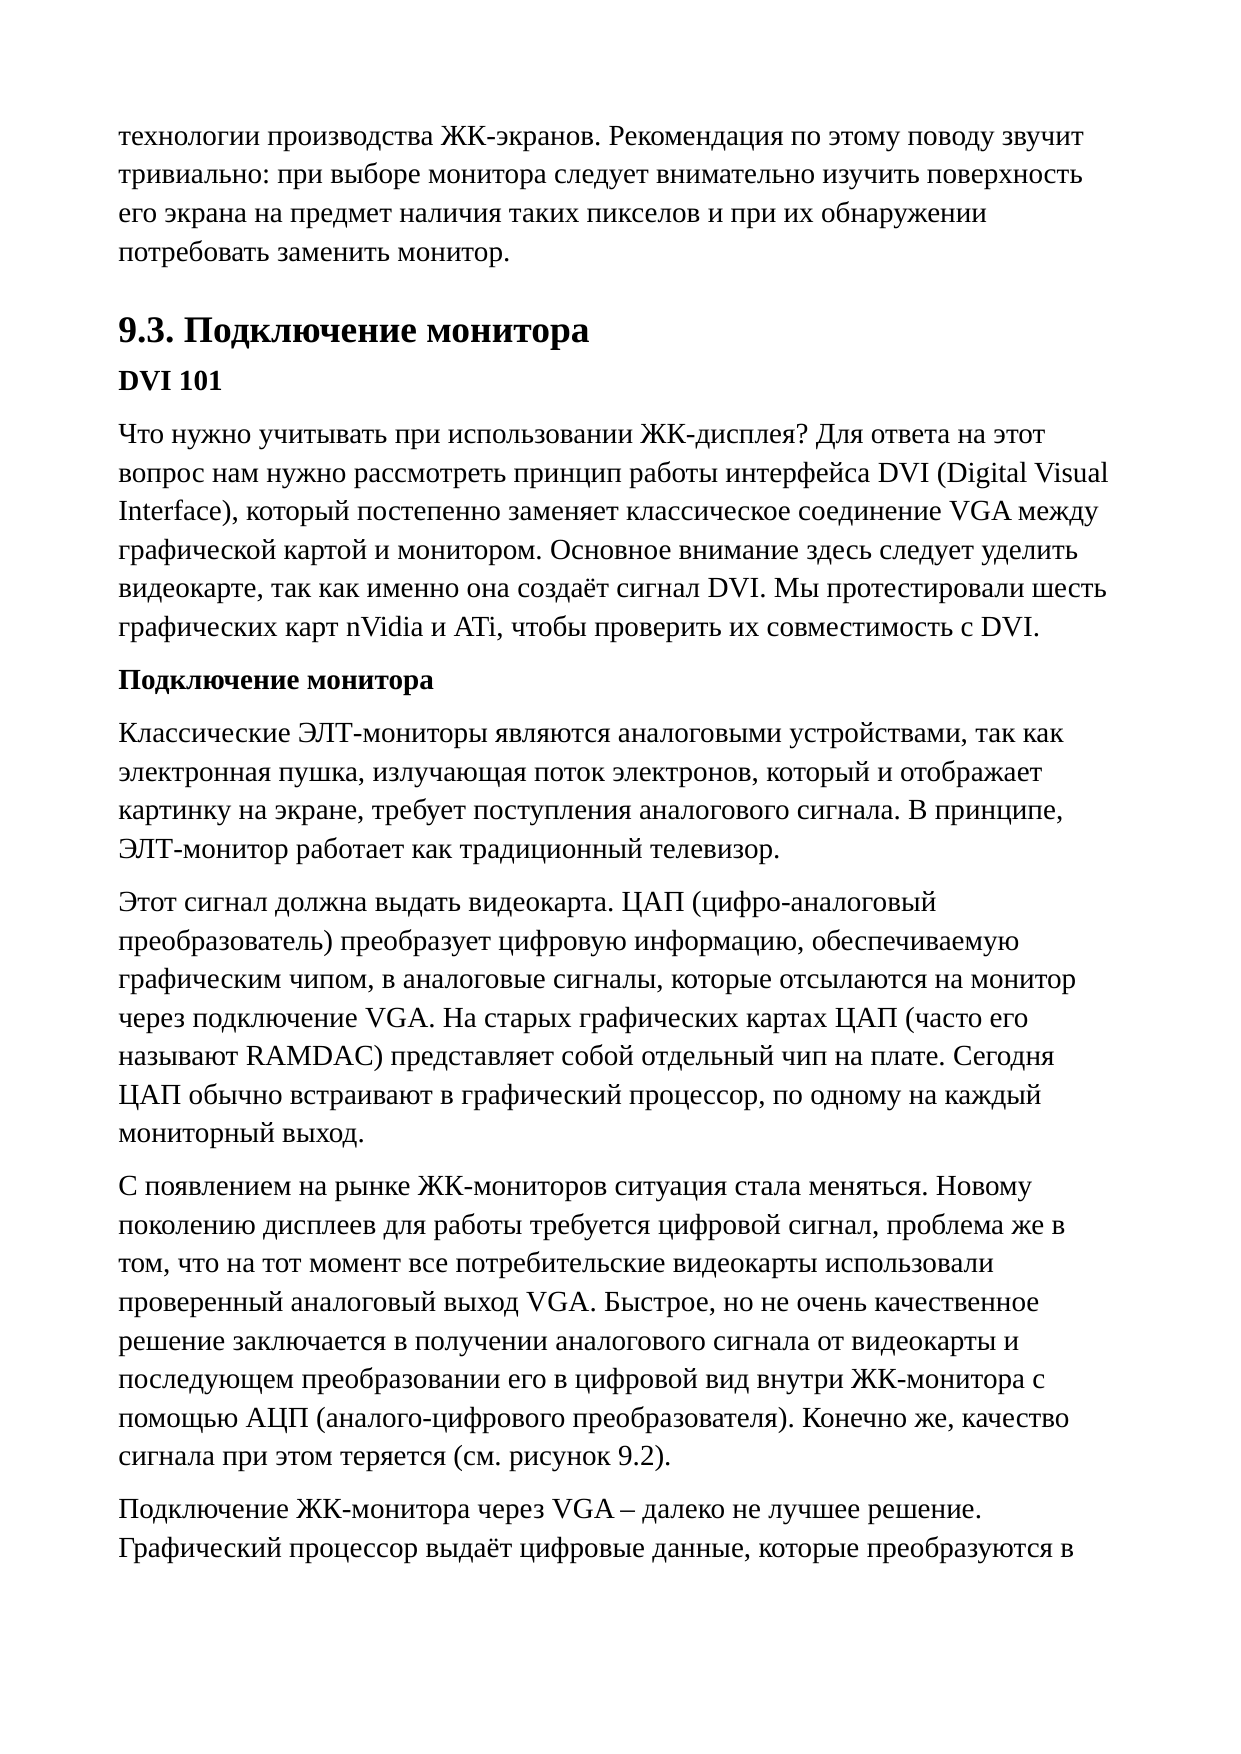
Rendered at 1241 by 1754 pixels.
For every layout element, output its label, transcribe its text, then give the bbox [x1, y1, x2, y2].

text DVI 101 [118, 363, 1122, 397]
text технологии производства ЖК-экранов. Рекомендация по этому поводу звучит тривиально: при выборе монитора следует внимательно изучить поверхность его экрана на предмет наличия таких пикселов и при их обнаружении потребовать заменить монитор. [118, 118, 1122, 267]
subtitle 9.3. Подключение монитора [118, 308, 1122, 351]
text Подключение ЖК-монитора через VGA – далеко не лучшее решение. Графический процессор выдаёт цифровые данные, которые преобразуются в [118, 1491, 1122, 1563]
text Классические ЭЛТ-мониторы являются аналоговыми устройствами, так как электронная пушка, излучающая поток электронов, который и отображает картинку на экране, требует поступления аналогового сигнала. В принципе, ЭЛТ-монитор работает как традиционный телевизор. [118, 715, 1122, 864]
text С появлением на рынке ЖК-мониторов ситуация стала меняться. Новому поколению дисплеев для работы требуется цифровой сигнал, проблема же в том, что на тот момент все потребительские видеокарты использовали проверенный аналоговый выход VGA. Быстрое, но не очень качественное решение заключается в получении аналогового сигнала от видеокарты и последующем преобразовании его в цифровой вид внутри ЖК-монитора с помощью АЦП (аналого-цифрового преобразователя). Конечно же, качество сигнала при этом теряется (см. рисунок 9.2). [118, 1168, 1122, 1472]
text Что нужно учитывать при использовании ЖК-дисплея? Для ответа на этот вопрос нам нужно рассмотреть принцип работы интерфейса DVI (Digital Visual Interface), который постепенно заменяет классическое соединение VGA между графической картой и монитором. Основное внимание здесь следует уделить видеокарте, так как именно она создаёт сигнал DVI. Мы протестировали шесть графических карт nVidia и ATi, чтобы проверить их совместимость с DVI. [118, 416, 1122, 643]
text Этот сигнал должна выдать видеокарта. ЦАП (цифро-аналоговый преобразователь) преобразует цифровую информацию, обеспечиваемую графическим чипом, в аналоговые сигналы, которые отсылаются на монитор через подключение VGA. На старых графических картах ЦАП (часто его называют RAMDAC) представляет собой отдельный чип на плате. Сегодня ЦАП обычно встраивают в графический процессор, по одному на каждый мониторный выход. [118, 884, 1122, 1149]
text Подключение монитора [118, 662, 1122, 696]
